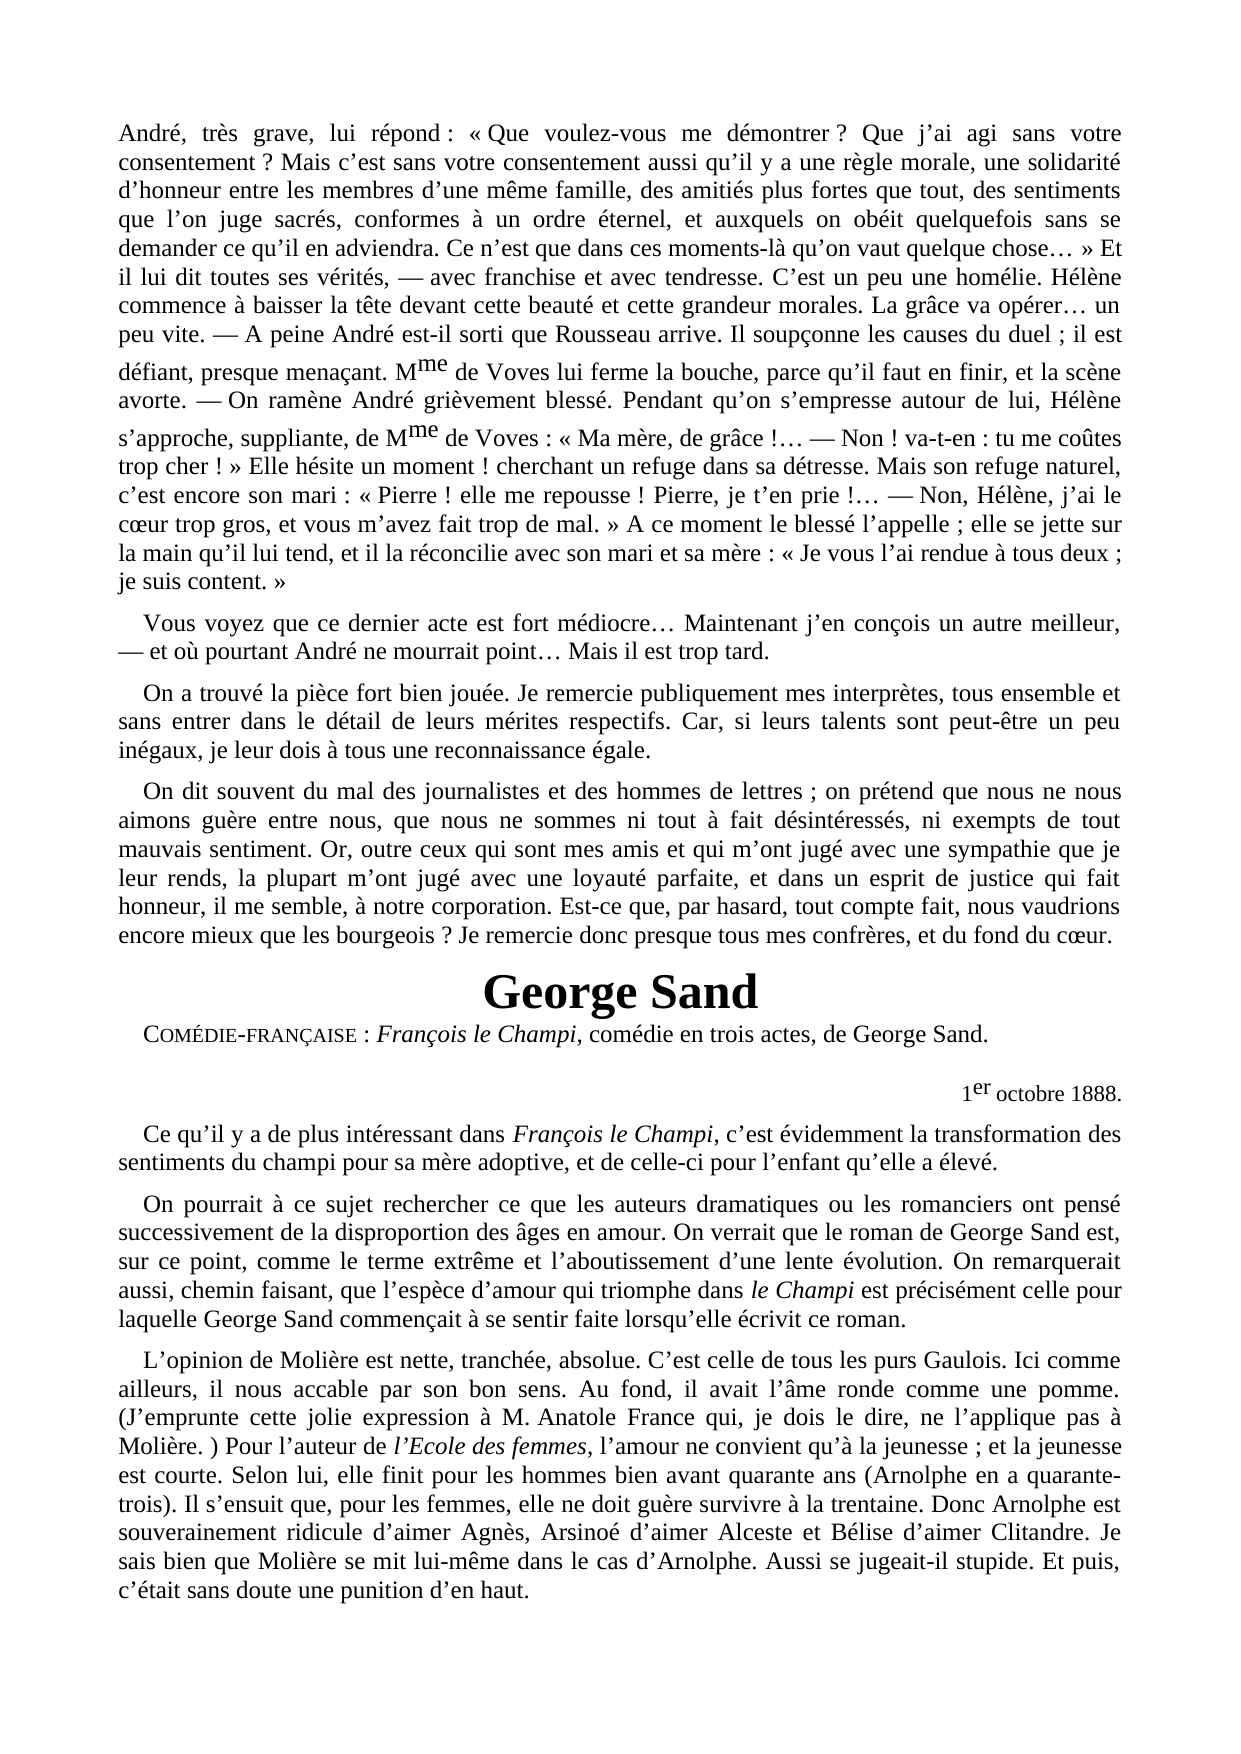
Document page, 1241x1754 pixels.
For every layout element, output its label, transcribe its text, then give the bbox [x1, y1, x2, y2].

text On dit souvent du mal des journalistes et des hommes de lettres ; on prétend que nous ne nous aimons guère entre nous, que nous ne sommes ni tout à fait désintéressés, ni exempts de tout mauvais sentiment. Or, outre ceux qui sont mes amis et qui m’ont jugé avec une sympathie que je leur rends, la plupart m’ont jugé avec une loyauté parfaite, et dans un esprit de justice qui fait honneur, il me semble, à notre corporation. Est-ce que, par hasard, tout compte fait, nous vaudrions encore mieux que les bourgeois ? Je remercie donc presque tous mes confrères, et du fond du cœur. [118, 776, 1122, 949]
text L’opinion de Molière est nette, tranchée, absolue. C’est celle de tous les purs Gaulois. Ici comme ailleurs, il nous accable par son bon sens. Au fond, il avait l’âme ronde comme une pomme. (J’emprunte cette jolie expression à M. Anatole France qui, je dois le dire, ne l’applique pas à Molière. ) Pour l’auteur de l’Ecole des femmes, l’amour ne convient qu’à la jeunesse ; et la jeunesse est courte. Selon lui, elle finit pour les hommes bien avant quarante ans (Arnolphe en a quarante-trois). Il s’ensuit que, pour les femmes, elle ne doit guère survivre à la trentaine. Donc Arnolphe est souverainement ridicule d’aimer Agnès, Arsinoé d’aimer Alceste et Bélise d’aimer Clitandre. Je sais bien que Molière se mit lui-même dans le cas d’Arnolphe. Aussi se jugeait-il stupide. Et puis, c’était sans doute une punition d’en haut. [118, 1345, 1122, 1604]
text On a trouvé la pièce fort bien jouée. Je remercie publiquement mes interprètes, tous ensemble et sans entrer dans le détail de leurs mérites respectifs. Car, si leurs talents sont peut-être un peu inégaux, je leur dois à tous une reconnaissance égale. [118, 678, 1122, 764]
text 1er octobre 1888. [118, 1073, 1122, 1106]
text On pourrait à ce sujet rechercher ce que les auteurs dramatiques ou les romanciers ont pensé successivement de la disproportion des âges en amour. On verrait que le roman de George Sand est, sur ce point, comme le terme extrême et l’aboutissement d’une lente évolution. On remarquerait aussi, chemin faisant, que l’espèce d’amour qui triomphe dans le Champi est précisément celle pour laquelle George Sand commençait à se sentir faite lorsqu’elle écrivit ce roman. [118, 1189, 1122, 1332]
text Comédie-française : François le Champi, comédie en trois actes, de George Sand. [118, 1019, 1122, 1048]
text Vous voyez que ce dernier acte est fort médiocre… Maintenant j’en conçois un autre meilleur, — et où pourtant André ne mourrait point… Mais il est trop tard. [118, 608, 1122, 665]
subtitle George Sand [118, 961, 1122, 1019]
text Ce qu’il y a de plus intéressant dans François le Champi, c’est évidemment la transformation des sentiments du champi pour sa mère adoptive, et de celle-ci pour l’enfant qu’elle a élevé. [118, 1119, 1122, 1176]
text André, très grave, lui répond : « Que voulez-vous me démontrer ? Que j’ai agi sans votre consentement ? Mais c’est sans votre consentement aussi qu’il y a une règle morale, une solidarité d’honneur entre les membres d’une même famille, des amitiés plus fortes que tout, des sentiments que l’on juge sacrés, conformes à un ordre éternel, et auxquels on obéit quelquefois sans se demander ce qu’il en adviendra. Ce n’est que dans ces moments-là qu’on vaut quelque chose… » Et il lui dit toutes ses vérités, — avec franchise et avec tendresse. C’est un peu une homélie. Hélène commence à baisser la tête devant cette beauté et cette grandeur morales. La grâce va opérer… un peu vite. — A peine André est-il sorti que Rousseau arrive. Il soupçonne les causes du duel ; il est défiant, presque menaçant. Mme de Voves lui ferme la bouche, parce qu’il faut en finir, et la scène avorte. — On ramène André grièvement blessé. Pendant qu’on s’empresse autour de lui, Hélène s’approche, suppliante, de Mme de Voves : « Ma mère, de grâce !… — Non ! va-t-en : tu me coûtes trop cher ! » Elle hésite un moment ! cherchant un refuge dans sa détresse. Mais son refuge naturel, c’est encore son mari : « Pierre ! elle me repousse ! Pierre, je t’en prie !… — Non, Hélène, j’ai le cœur trop gros, et vous m’avez fait trop de mal. » A ce moment le blessé l’appelle ; elle se jette sur la main qu’il lui tend, et il la réconcilie avec son mari et sa mère : « Je vous l’ai rendue à tous deux ; je suis content. » [118, 118, 1122, 595]
